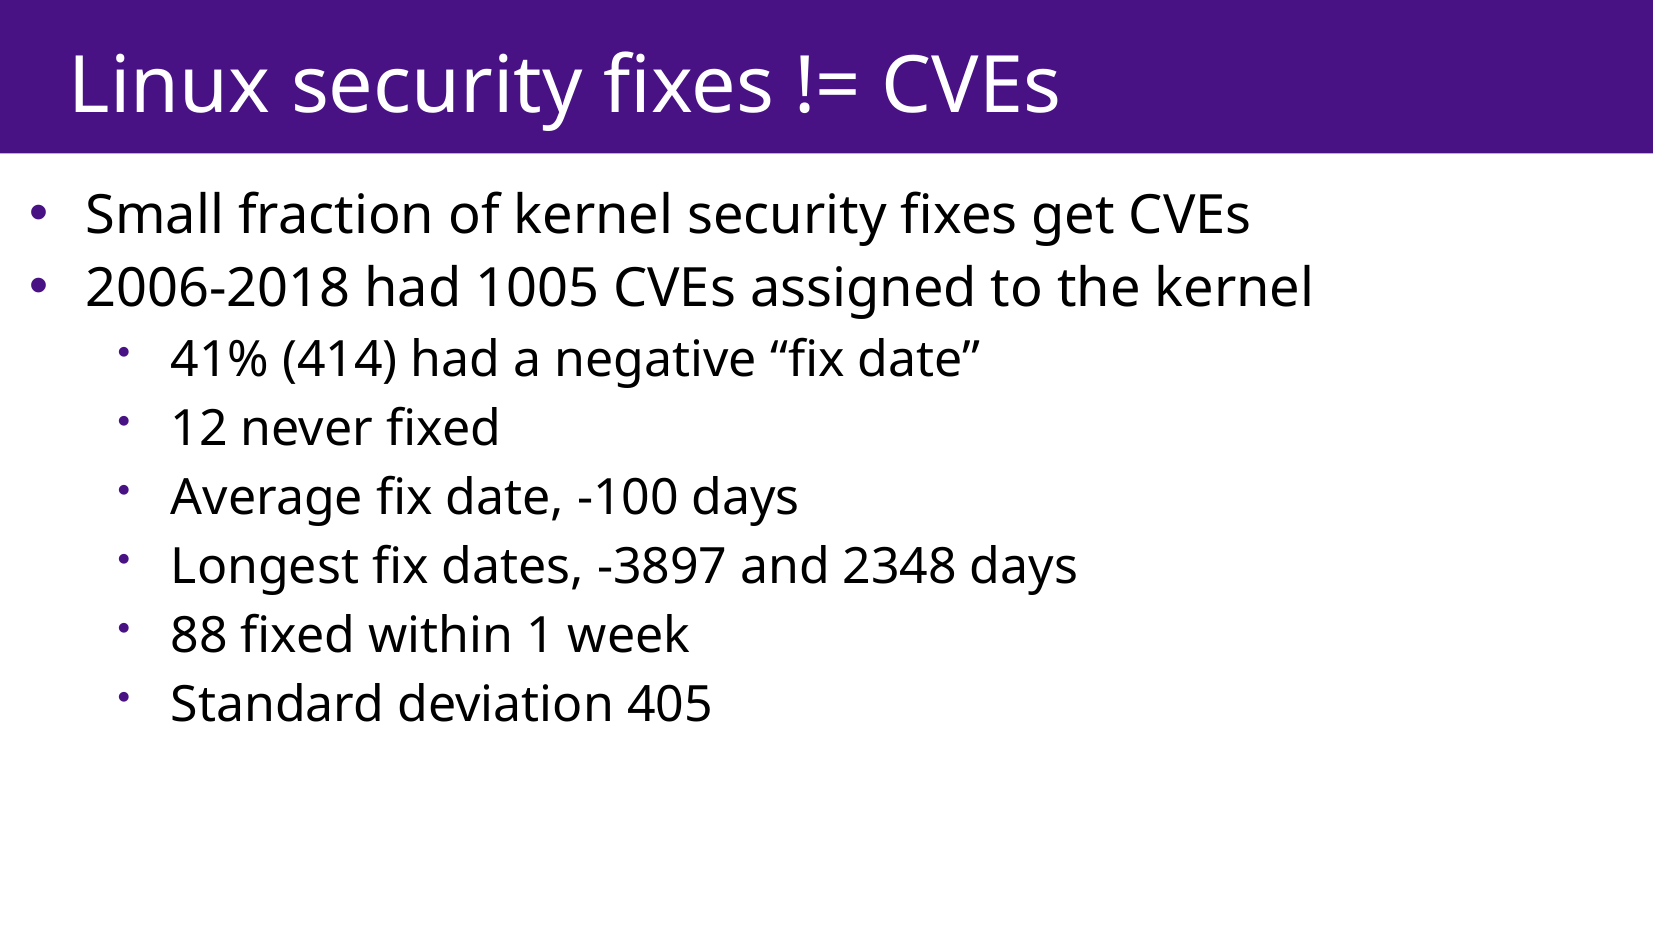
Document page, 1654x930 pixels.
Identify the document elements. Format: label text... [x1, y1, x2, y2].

list Small fraction of kernel security fixes get CVEs 2006-2018 had 1005 CVEs assigned to the kernel 41% (414) had a negative “fix date” 12 never fixed Average fix date, -100 days Longest fix dates, -3897 and 2348 days 88 fixed within 1 week Standard deviation 405 [14, 171, 1651, 841]
title Linux security fixes != CVEs [53, 8, 1571, 154]
